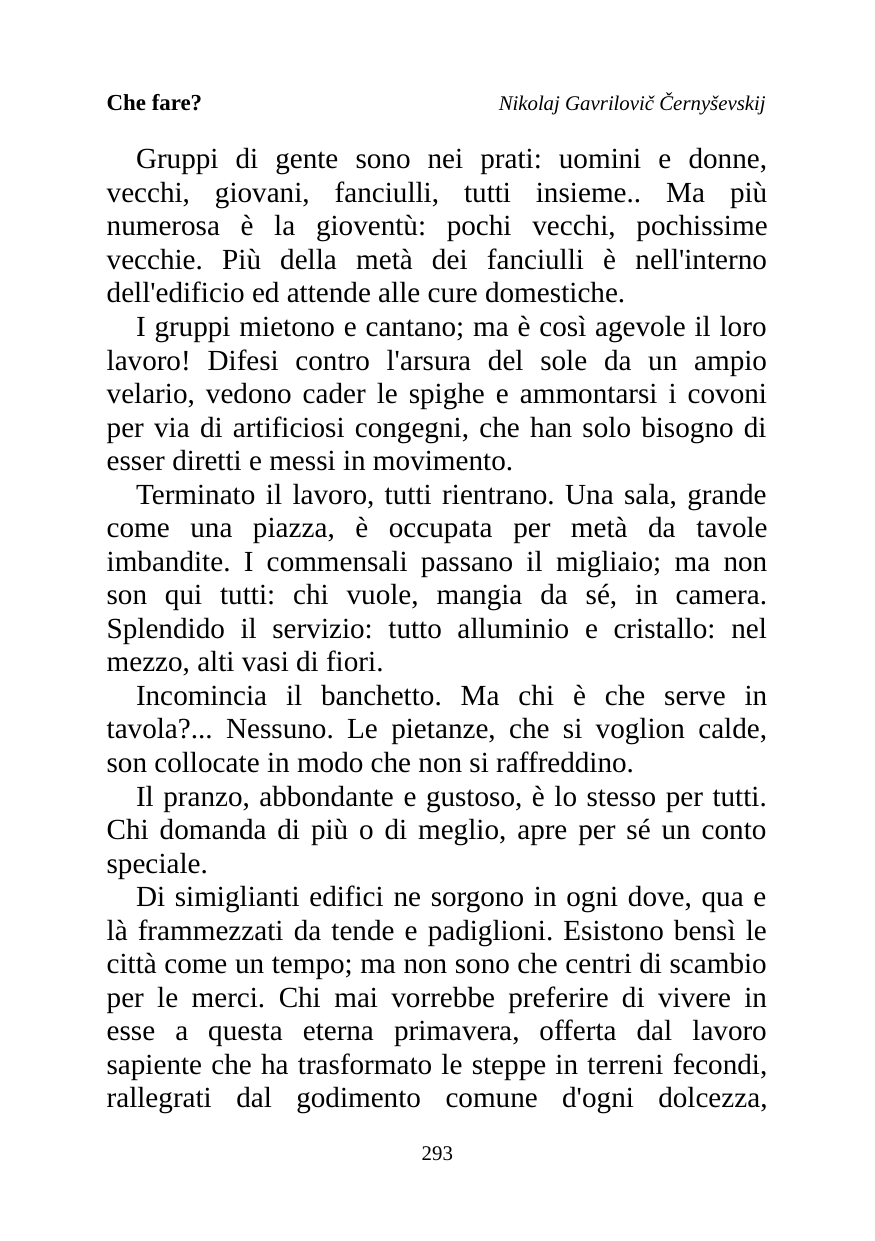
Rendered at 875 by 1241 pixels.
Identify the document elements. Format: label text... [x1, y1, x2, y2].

text Di simiglianti edifici ne sorgono in ogni dove, qua e là frammezzati da tende e padiglioni. Esistono bensì le città come un tempo; ma non sono che centri di scambio per le merci. Chi mai vorrebbe preferire di vivere in esse a questa eterna primavera, offerta dal lavoro sapiente che ha trasformato le steppe in terreni fecondi, rallegrati dal godimento comune d'ogni dolcezza, [106, 879, 768, 1114]
text Terminato il lavoro, tutti rientrano. Una sala, grande come una piazza, è occupata per metà da tavole imbandite. I commensali passano il migliaio; ma non son qui tutti: chi vuole, mangia da sé, in camera. Splendido il servizio: tutto alluminio e cristallo: nel mezzo, alti vasi di fiori. [106, 477, 768, 678]
text Gruppi di gente sono nei prati: uomini e donne, vecchi, giovani, fanciulli, tutti insieme.. Ma più numerosa è la gioventù: pochi vecchi, pochissime vecchie. Più della metà dei fanciulli è nell'interno dell'edificio ed attende alle cure domestiche. [106, 141, 768, 309]
text Il pranzo, abbondante e gustoso, è lo stesso per tutti. Chi domanda di più o di meglio, apre per sé un conto speciale. [106, 779, 768, 879]
text Incomincia il banchetto. Ma chi è che serve in tavola?... Nessuno. Le pietanze, che si voglion calde, son collocate in modo che non si raffreddino. [106, 678, 768, 779]
text I gruppi mietono e cantano; ma è così agevole il loro lavoro! Difesi contro l'arsura del sole da un ampio velario, vedono cader le spighe e ammontarsi i covoni per via di artificiosi congegni, che han solo bisogno di esser diretti e messi in movimento. [106, 309, 768, 477]
